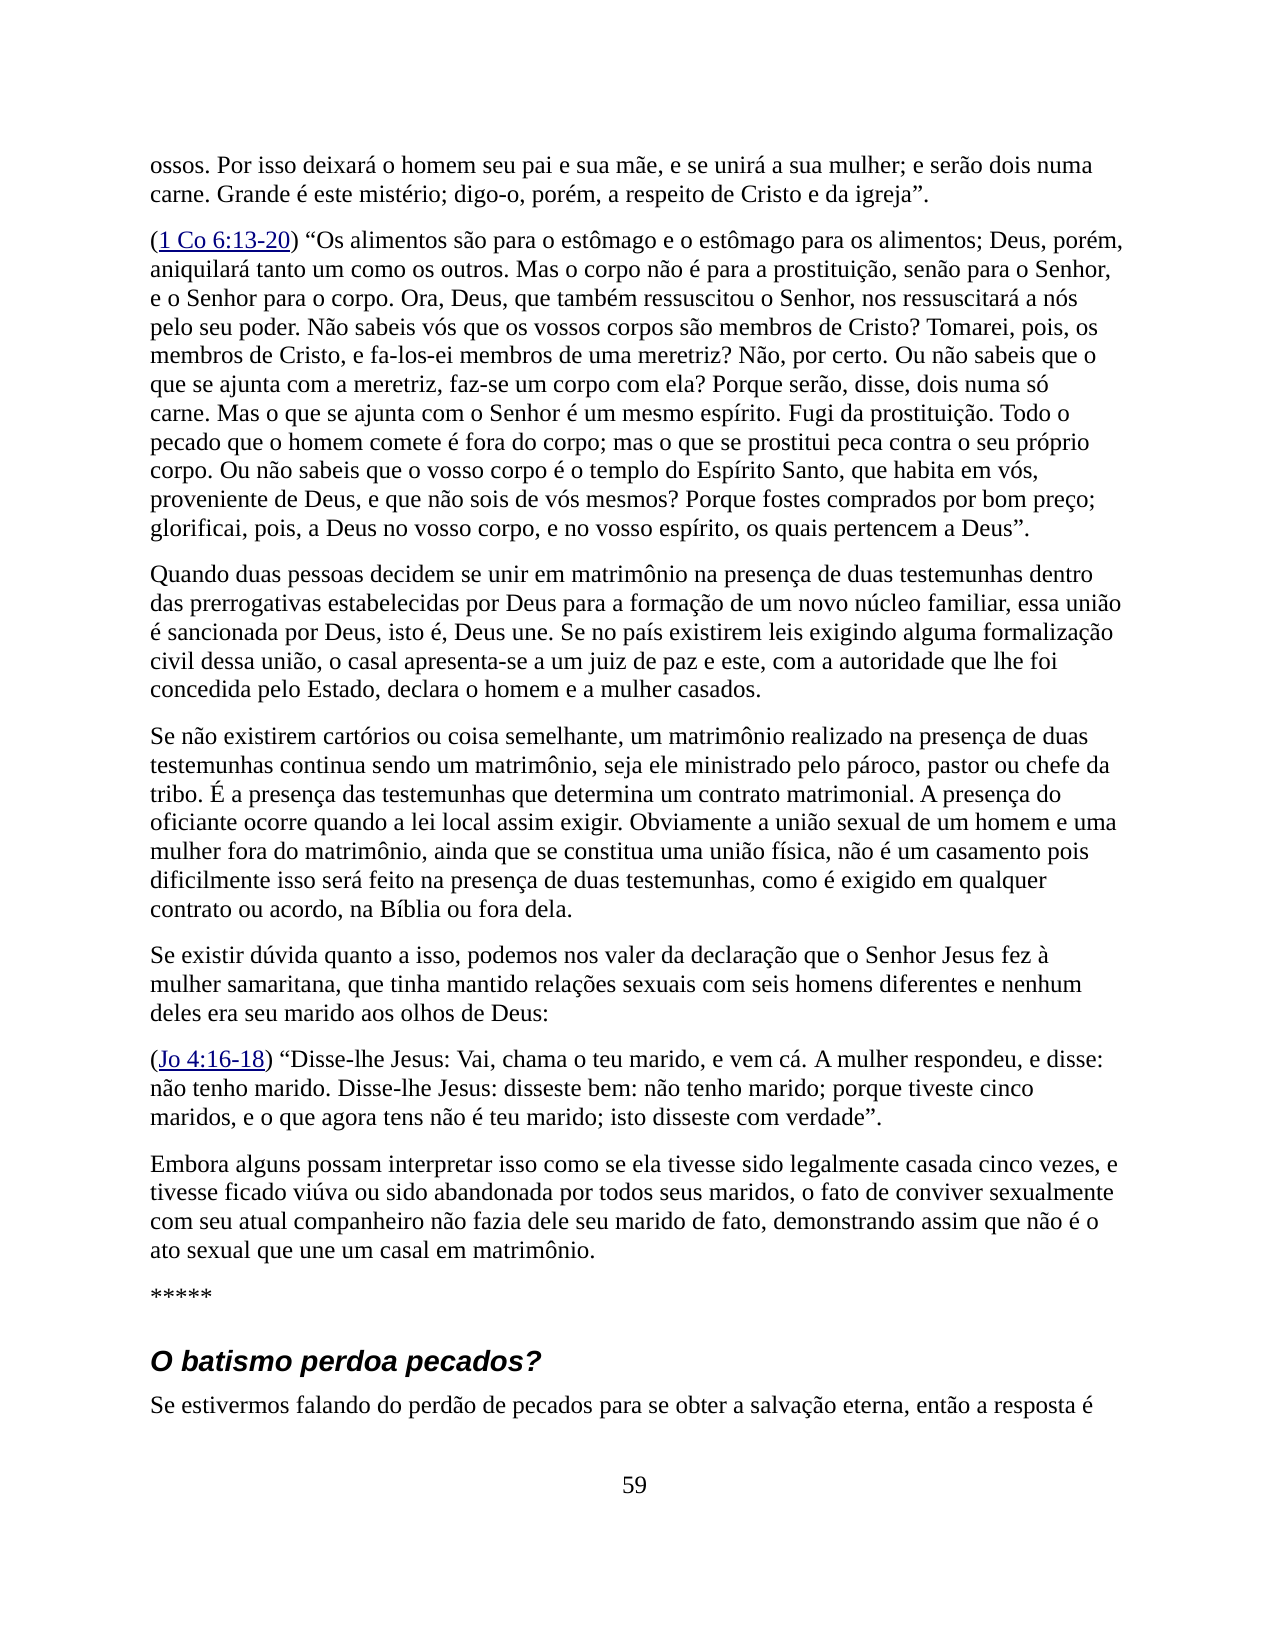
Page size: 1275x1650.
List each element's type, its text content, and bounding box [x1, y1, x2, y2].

text Se existir dúvida quanto a isso, podemos nos valer da declaração que o Senhor Jesus fez à mulher samaritana, que tinha mantido relações sexuais com seis homens diferentes e nenhum deles era seu marido aos olhos de Deus: [150, 940, 1125, 1027]
text Embora alguns possam interpretar isso como se ela tivesse sido legalmente casada cinco vezes, e tivesse ficado viúva ou sido abandonada por todos seus maridos, o fato de conviver sexualmente com seu atual companheiro não fazia dele seu marido de fato, demonstrando assim que não é o ato sexual que une um casal em matrimônio. [150, 1149, 1125, 1264]
text (1 Co 6:13-20) “Os alimentos são para o estômago e o estômago para os alimentos; Deus, porém, aniquilará tanto um como os outros. Mas o corpo não é para a prostituição, senão para o Senhor, e o Senhor para o corpo. Ora, Deus, que também ressuscitou o Senhor, nos ressuscitará a nós pelo seu poder. Não sabeis vós que os vossos corpos são membros de Cristo? Tomarei, pois, os membros de Cristo, e fa-los-ei membros de uma meretriz? Não, por certo. Ou não sabeis que o que se ajunta com a meretriz, faz-se um corpo com ela? Porque serão, disse, dois numa só carne. Mas o que se ajunta com o Senhor é um mesmo espírito. Fugi da prostituição. Todo o pecado que o homem comete é fora do corpo; mas o que se prostitui peca contra o seu próprio corpo. Ou não sabeis que o vosso corpo é o templo do Espírito Santo, que habita em vós, proveniente de Deus, e que não sois de vós mesmos? Porque fostes comprados por bom preço; glorificai, pois, a Deus no vosso corpo, e no vosso espírito, os quais pertencem a Deus”. [150, 225, 1125, 542]
text (Jo 4:16-18) “Disse-lhe Jesus: Vai, chama o teu marido, e vem cá. A mulher respondeu, e disse: não tenho marido. Disse-lhe Jesus: disseste bem: não tenho marido; porque tiveste cinco maridos, e o que agora tens não é teu marido; isto disseste com verdade”. [150, 1044, 1125, 1131]
subtitle O batismo perdoa pecados? [150, 1344, 1125, 1378]
text Se não existirem cartórios ou coisa semelhante, um matrimônio realizado na presença de duas testemunhas continua sendo um matrimônio, seja ele ministrado pelo pároco, pastor ou chefe da tribo. É a presença das testemunhas que determina um contrato matrimonial. A presença do oficiante ocorre quando a lei local assim exigir. Obviamente a união sexual de um homem e uma mulher fora do matrimônio, ainda que se constitua uma união física, não é um casamento pois dificilmente isso será feito na presença de duas testemunhas, como é exigido em qualquer contrato ou acordo, na Bíblia ou fora dela. [150, 721, 1125, 922]
text Se estivermos falando do perdão de pecados para se obter a salvação eterna, então a resposta é [150, 1390, 1125, 1419]
text Quando duas pessoas decidem se unir em matrimônio na presença de duas testemunhas dentro das prerrogativas estabelecidas por Deus para a formação de um novo núcleo familiar, essa união é sancionada por Deus, isto é, Deus une. Se no país existirem leis exigindo alguma formalização civil dessa união, o casal apresenta-se a um juiz de paz e este, com a autoridade que lhe foi concedida pelo Estado, declara o homem e a mulher casados. [150, 559, 1125, 703]
text ***** [150, 1282, 1125, 1310]
text ossos. Por isso deixará o homem seu pai e sua mãe, e se unirá a sua mulher; e serão dois numa carne. Grande é este mistério; digo-o, porém, a respeito de Cristo e da igreja”. [150, 150, 1125, 207]
